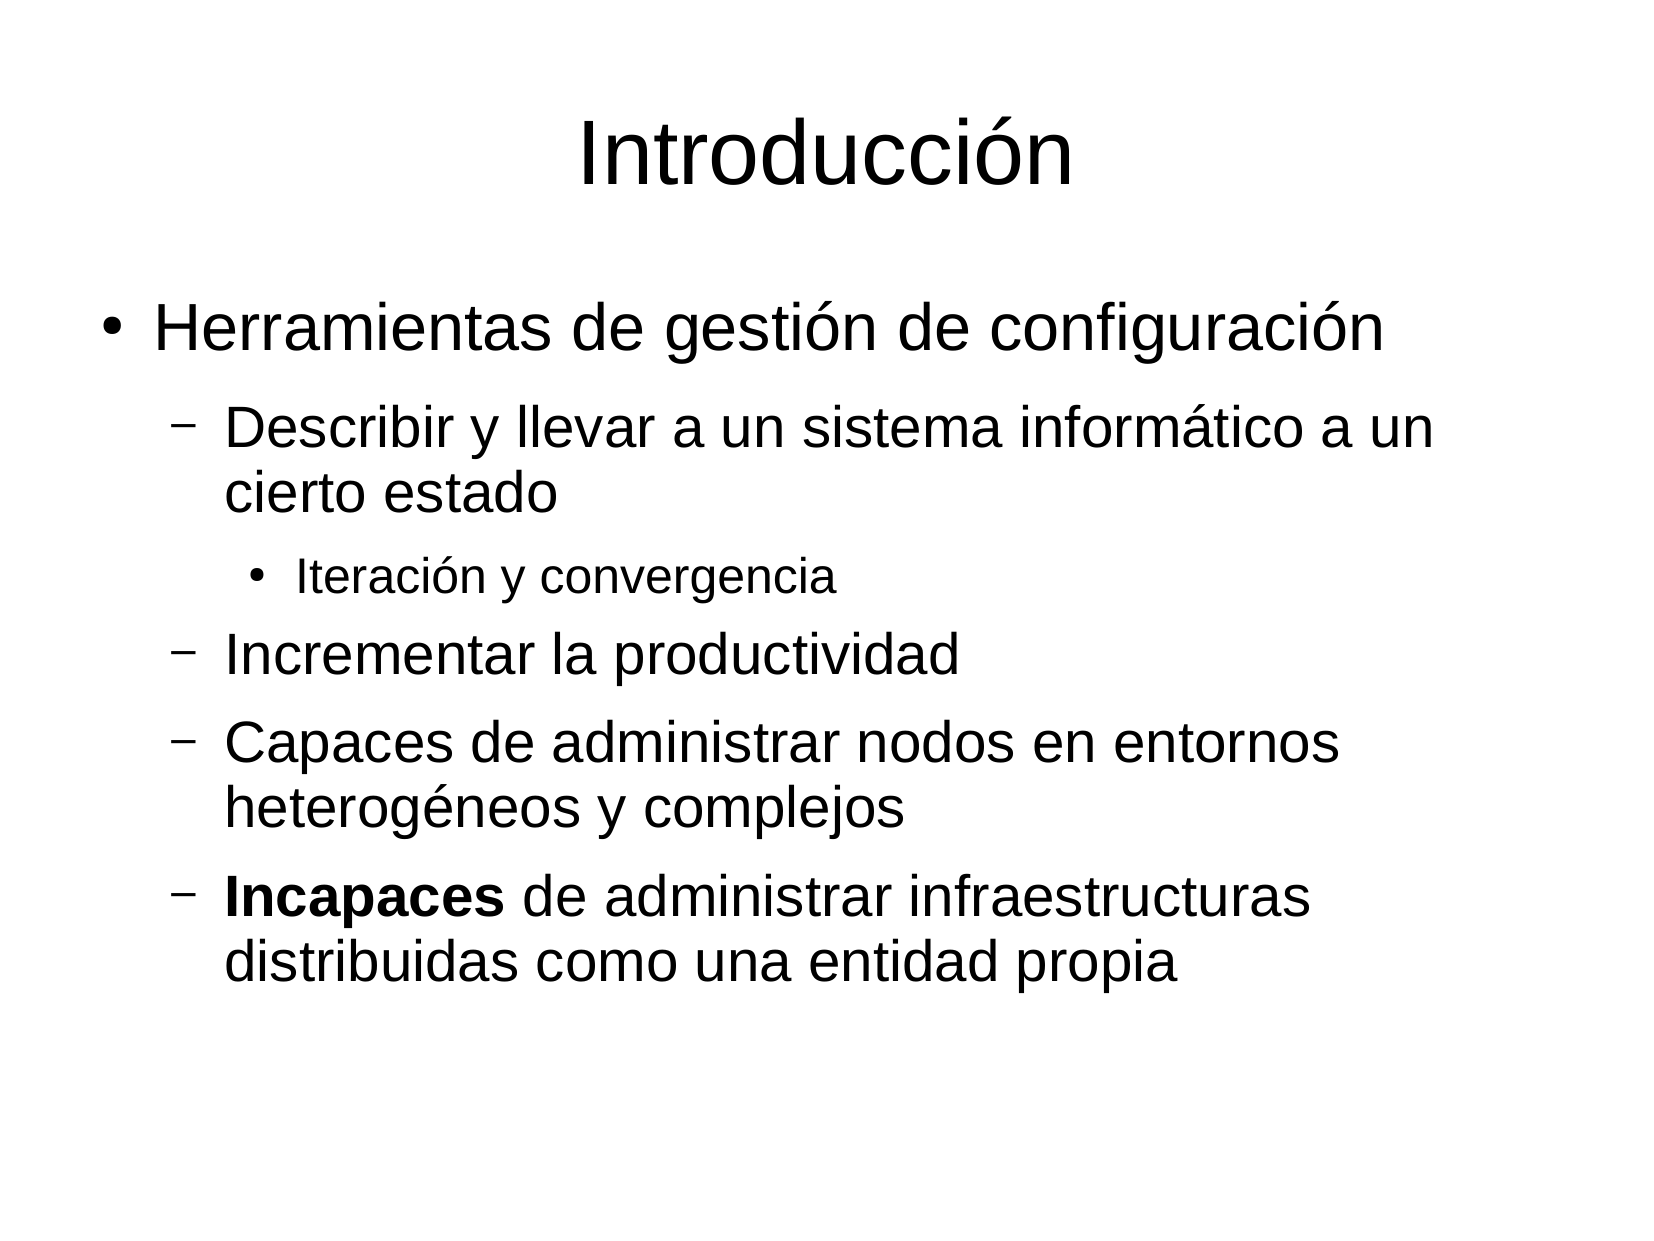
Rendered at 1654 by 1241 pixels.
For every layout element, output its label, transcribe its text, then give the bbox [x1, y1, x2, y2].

title Introducción [82, 49, 1571, 257]
list Herramientas de gestión de configuración Describir y llevar a un sistema informático a un cierto estado Iteración y convergencia Incrementar la productividad Capaces de administrar nodos en entornos heterogéneos y complejos Incapaces de administrar infraestructuras distribuidas como una entidad propia [82, 290, 1538, 1010]
